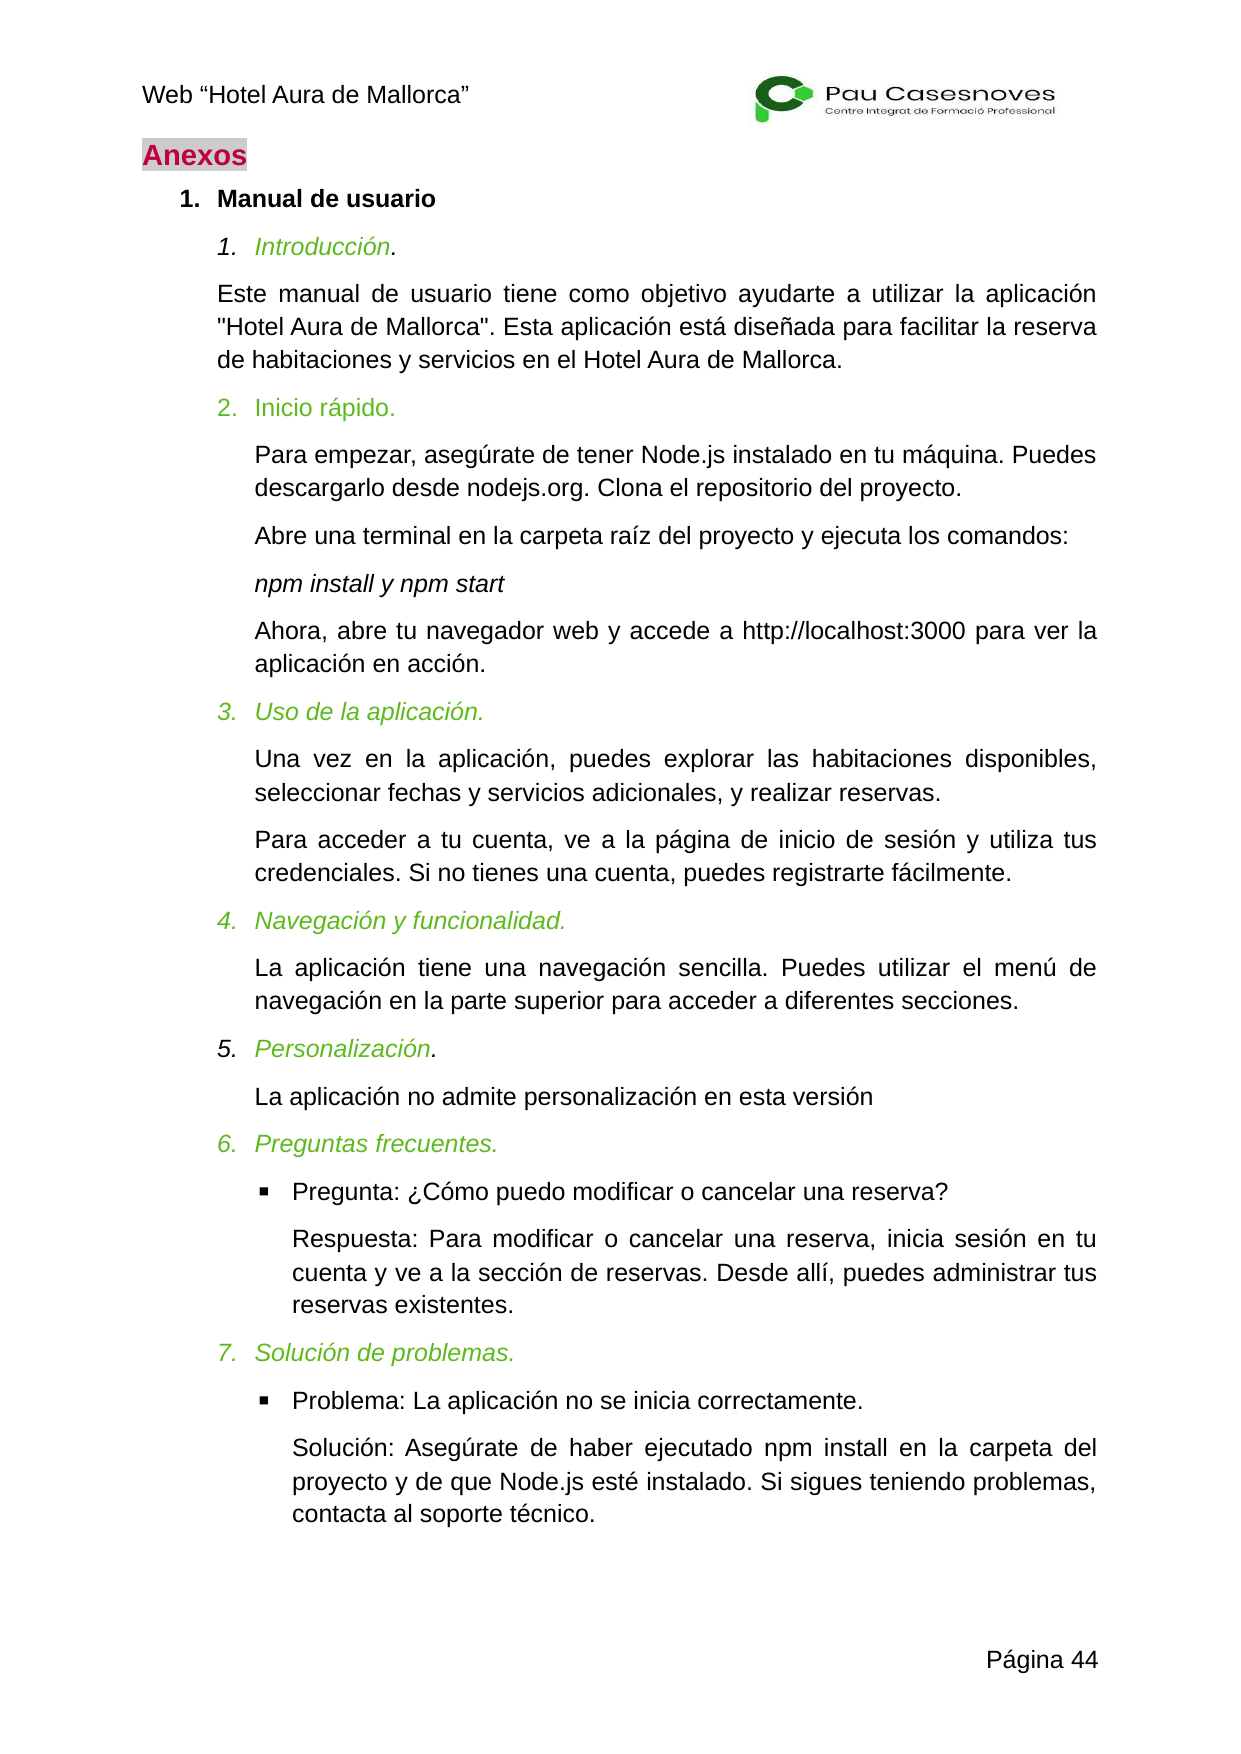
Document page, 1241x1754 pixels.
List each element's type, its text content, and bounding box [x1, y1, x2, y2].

text Anexos [142, 138, 1098, 171]
list Para empezar, asegúrate de tener Node.js instalado en tu máquina. Puedes descargarlo desde nodejs.org. Clona el repositorio del proyecto. [217, 440, 1098, 502]
list Introducción. [217, 232, 1098, 260]
list La aplicación no admite personalización en esta versión [217, 1082, 1098, 1110]
list La aplicación tiene una navegación sencilla. Puedes utilizar el menú de navegación en la parte superior para acceder a diferentes secciones. [217, 953, 1098, 1015]
list Inicio rápido. [217, 393, 1098, 422]
picture [748, 72, 1075, 127]
list Una vez en la aplicación, puedes explorar las habitaciones disponibles, seleccionar fechas y servicios adicionales, y realizar reservas. [217, 744, 1098, 806]
list Ahora, abre tu navegador web y accede a http://localhost:3000 para ver la aplicación en acción. [217, 616, 1098, 678]
list Este manual de usuario tiene como objetivo ayudarte a utilizar la aplicación "Hotel Aura de Mallorca". Esta aplicación está diseñada para facilitar la reserva de habitaciones y servicios en el Hotel Aura de Mallorca. [179, 279, 1098, 374]
list Personalización. [217, 1034, 1098, 1063]
list Uso de la aplicación. [217, 697, 1098, 726]
list Preguntas frecuentes. [217, 1129, 1098, 1158]
list Solución de problemas. [217, 1338, 1098, 1367]
list npm install y npm start [217, 569, 1098, 597]
list Solución: Asegúrate de haber ejecutado npm install en la carpeta del proyecto y de que Node.js esté instalado. Si sigues teniendo problemas, contacta al soporte técnico. [254, 1433, 1098, 1528]
list Pregunta: ¿Cómo puedo modificar o cancelar una reserva? [254, 1177, 1098, 1206]
list Navegación y funcionalidad. [217, 906, 1098, 934]
list Abre una terminal en la carpeta raíz del proyecto y ejecuta los comandos: [217, 521, 1098, 550]
list Problema: La aplicación no se inicia correctamente. [254, 1386, 1098, 1414]
list Manual de usuario [179, 184, 1098, 213]
list Respuesta: Para modificar o cancelar una reserva, inicia sesión en tu cuenta y ve a la sección de reservas. Desde allí, puedes administrar tus reservas existentes. [254, 1224, 1098, 1319]
list Para acceder a tu cuenta, ve a la página de inicio de sesión y utiliza tus credenciales. Si no tienes una cuenta, puedes registrarte fácilmente. [217, 825, 1098, 887]
